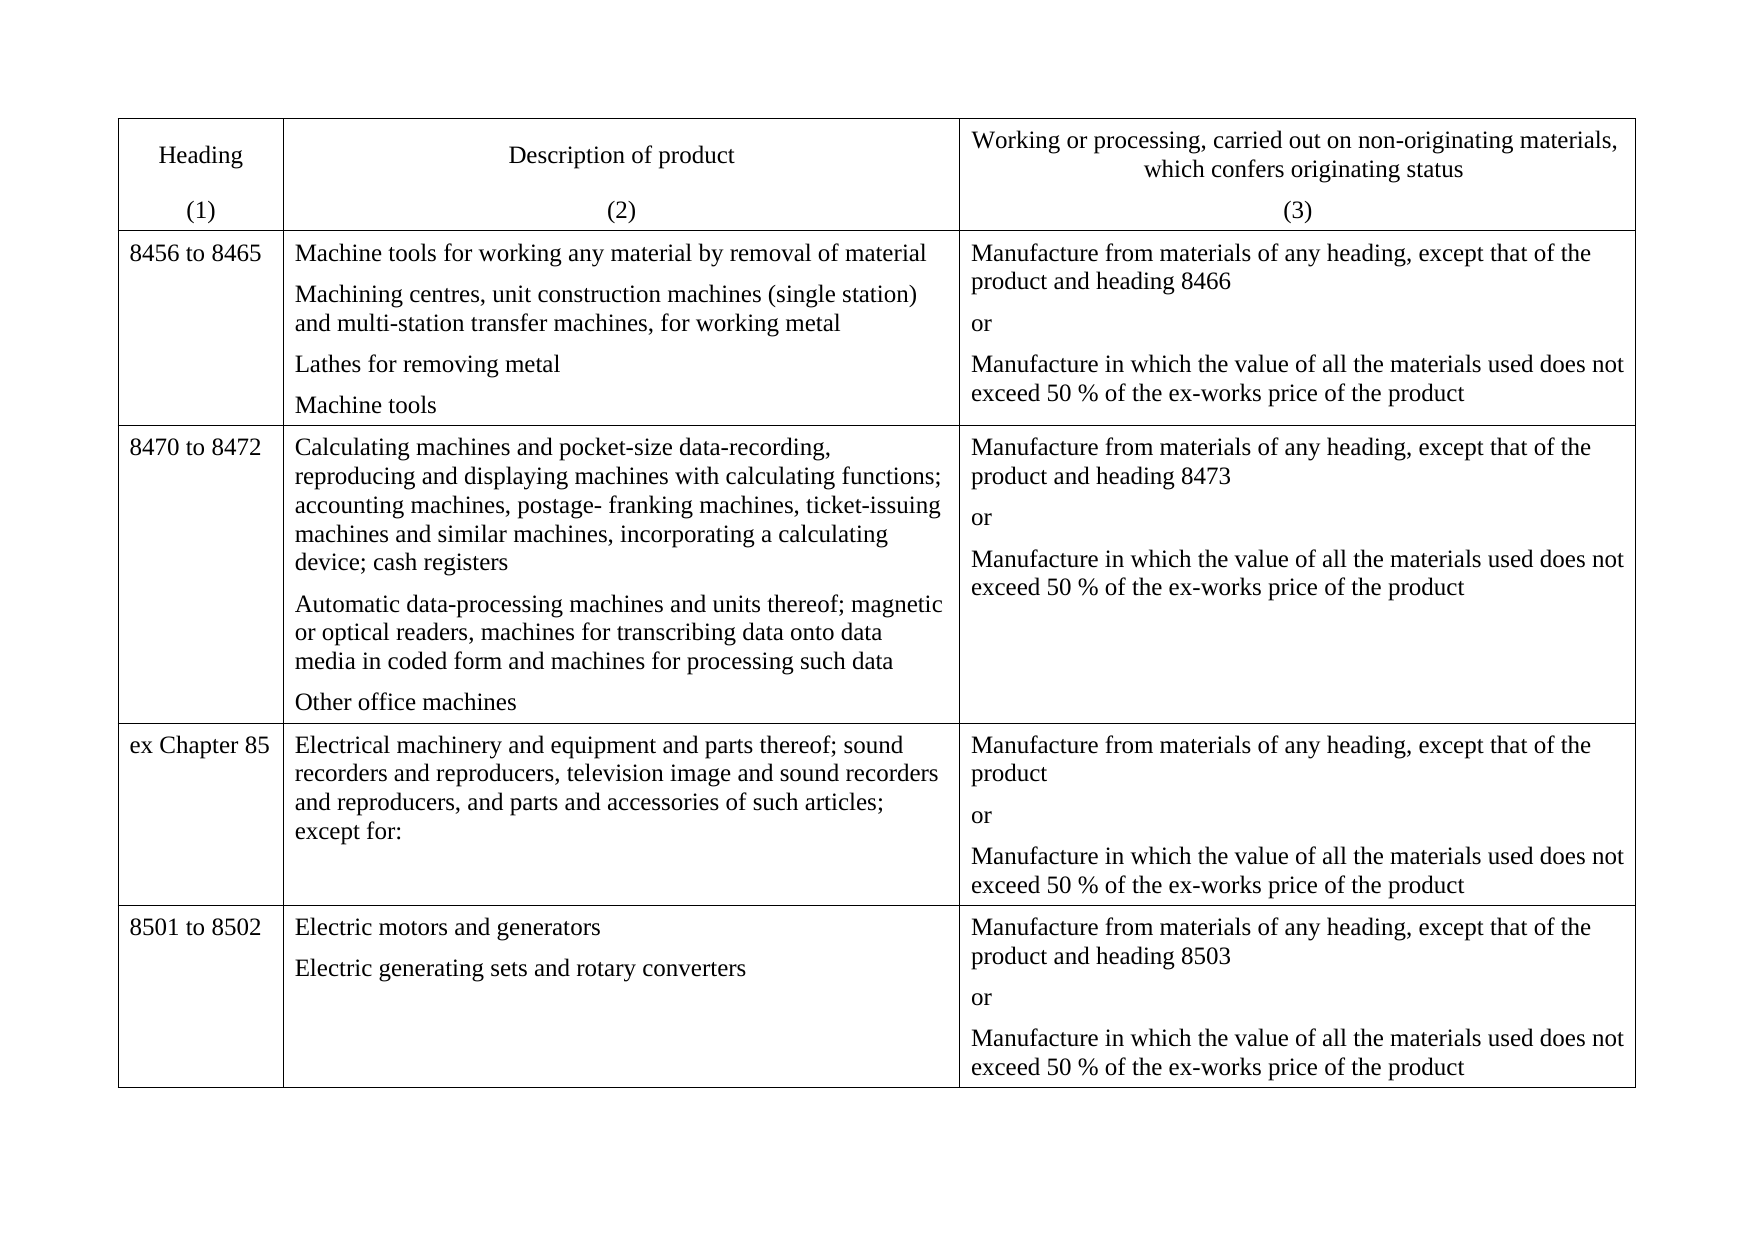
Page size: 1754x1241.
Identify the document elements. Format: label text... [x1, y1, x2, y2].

table_cell Machine tools for working any material by removal of material Machining centres, unit construction machines (single station) and multi-station transfer machines, for working metal Lathes for removing metal Machine tools [284, 231, 959, 425]
table_cell Manufacture from materials of any heading, except that of the product or Manufacture in which the value of all the materials used does not exceed 50 % of the ex-works price of the product [960, 724, 1635, 905]
table_cell Electric motors and generators Electric generating sets and rotary converters [284, 906, 959, 1087]
table_header Working or processing, carried out on non‑originating materials, which confers originating status [960, 119, 1635, 189]
table_header Heading [119, 119, 283, 189]
table_cell (3) [960, 189, 1635, 230]
table_cell 8470 to 8472 [119, 426, 283, 722]
table_cell (1) [119, 189, 283, 230]
table_cell Calculating machines and pocket-size data-recording, reproducing and displaying machines with calculating functions; accounting machines, postage- franking machines, ticket-issuing machines and similar machines, incorporating a calculating device; cash registers Automatic data-processing machines and units thereof; magnetic or optical readers, machines for transcribing data onto data media in coded form and machines for processing such data Other office machines [284, 426, 959, 722]
table_cell Manufacture from materials of any heading, except that of the product and heading 8503 or Manufacture in which the value of all the materials used does not exceed 50 % of the ex-works price of the product [960, 906, 1635, 1087]
table_cell Electrical machinery and equipment and parts thereof; sound recorders and reproducers, television image and sound recorders and reproducers, and parts and accessories of such articles; except for: [284, 724, 959, 905]
table_cell 8501 to 8502 [119, 906, 283, 1087]
table_cell (2) [284, 189, 959, 230]
table_cell Manufacture from materials of any heading, except that of the product and heading 8473 or Manufacture in which the value of all the materials used does not exceed 50 % of the ex-works price of the product [960, 426, 1635, 722]
table_header Description of product [284, 119, 959, 189]
table_cell Manufacture from materials of any heading, except that of the product and heading 8466 or Manufacture in which the value of all the materials used does not exceed 50 % of the ex-works price of the product [960, 231, 1635, 425]
table_cell ex Chapter 85 [119, 724, 283, 905]
table_cell 8456 to 8465 [119, 231, 283, 425]
